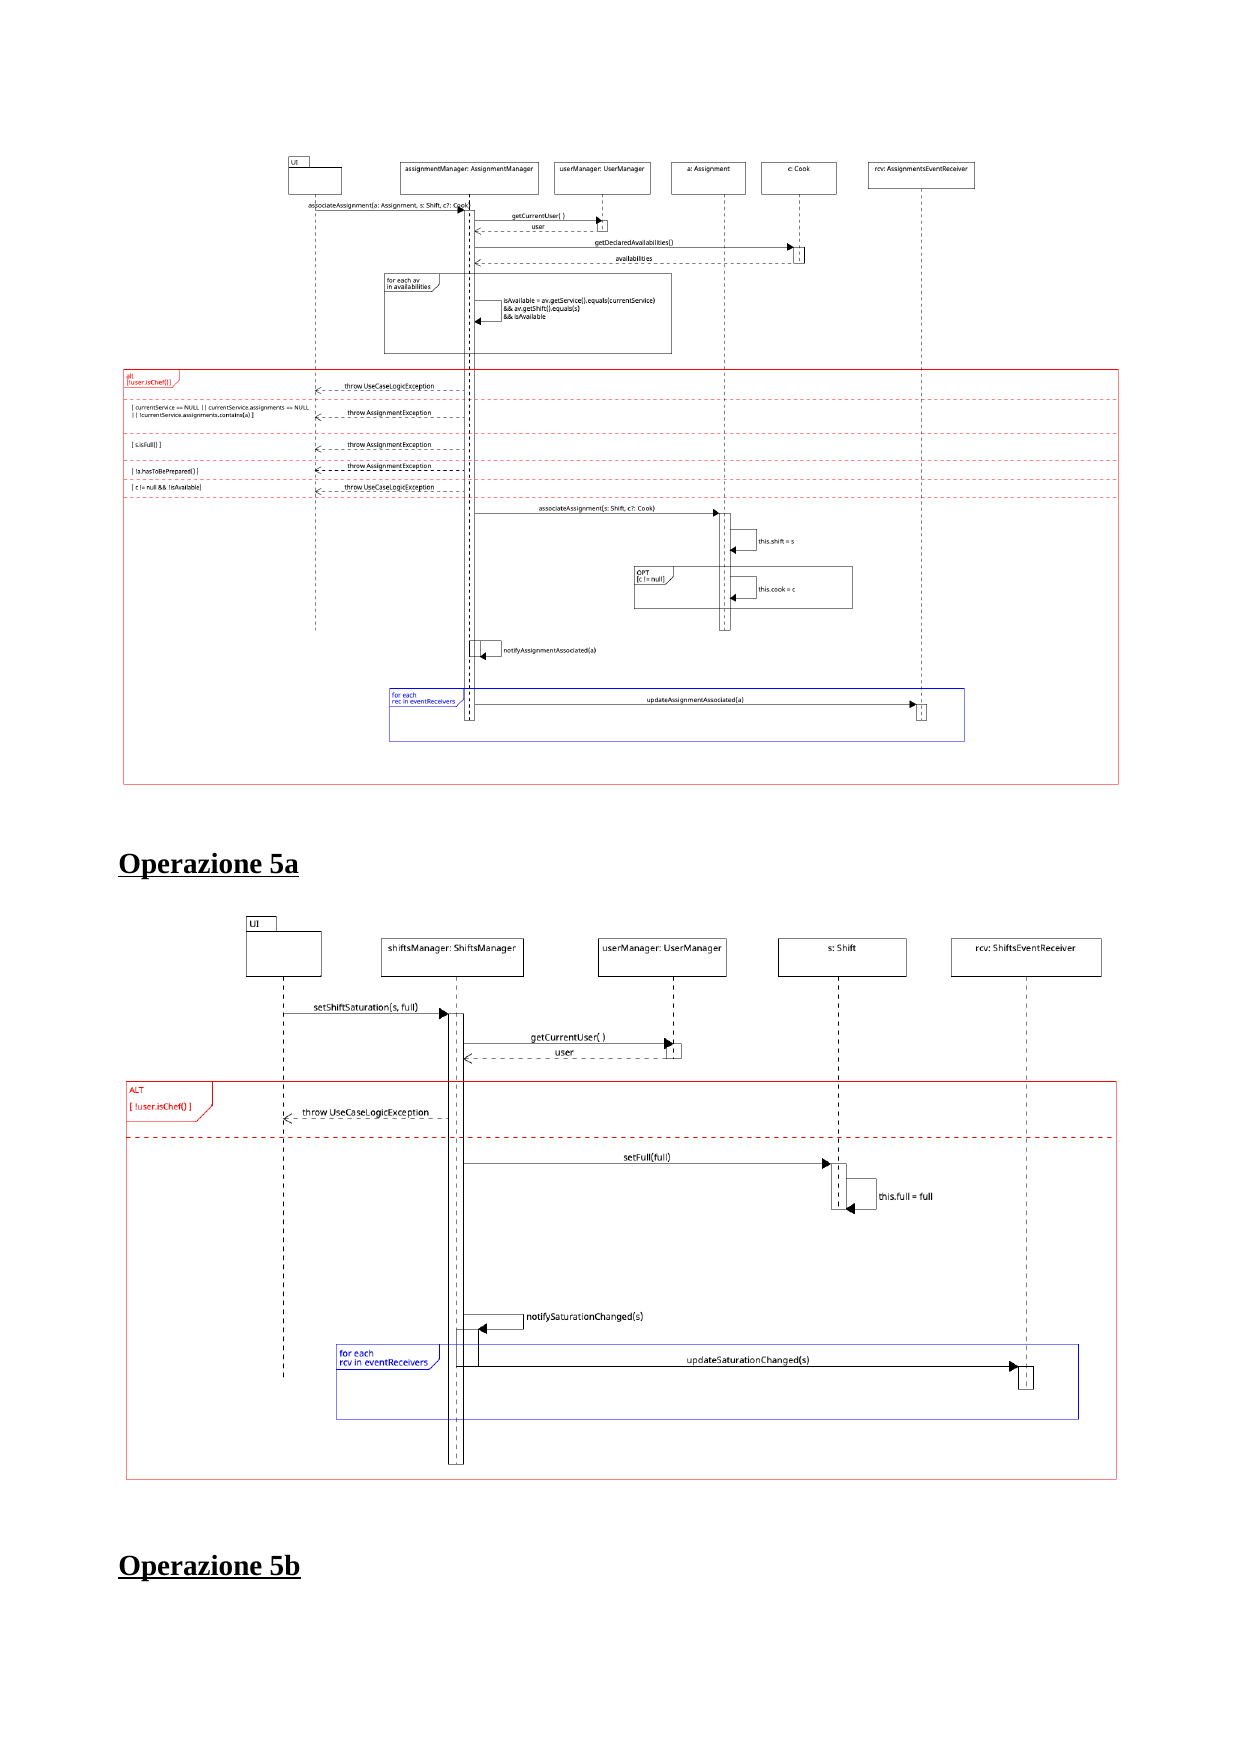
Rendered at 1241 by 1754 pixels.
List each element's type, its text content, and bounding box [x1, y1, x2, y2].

text Operazione 5a [118, 847, 1122, 880]
picture [118, 151, 1123, 789]
text Operazione 5b [118, 1548, 1122, 1582]
picture [118, 908, 1123, 1486]
